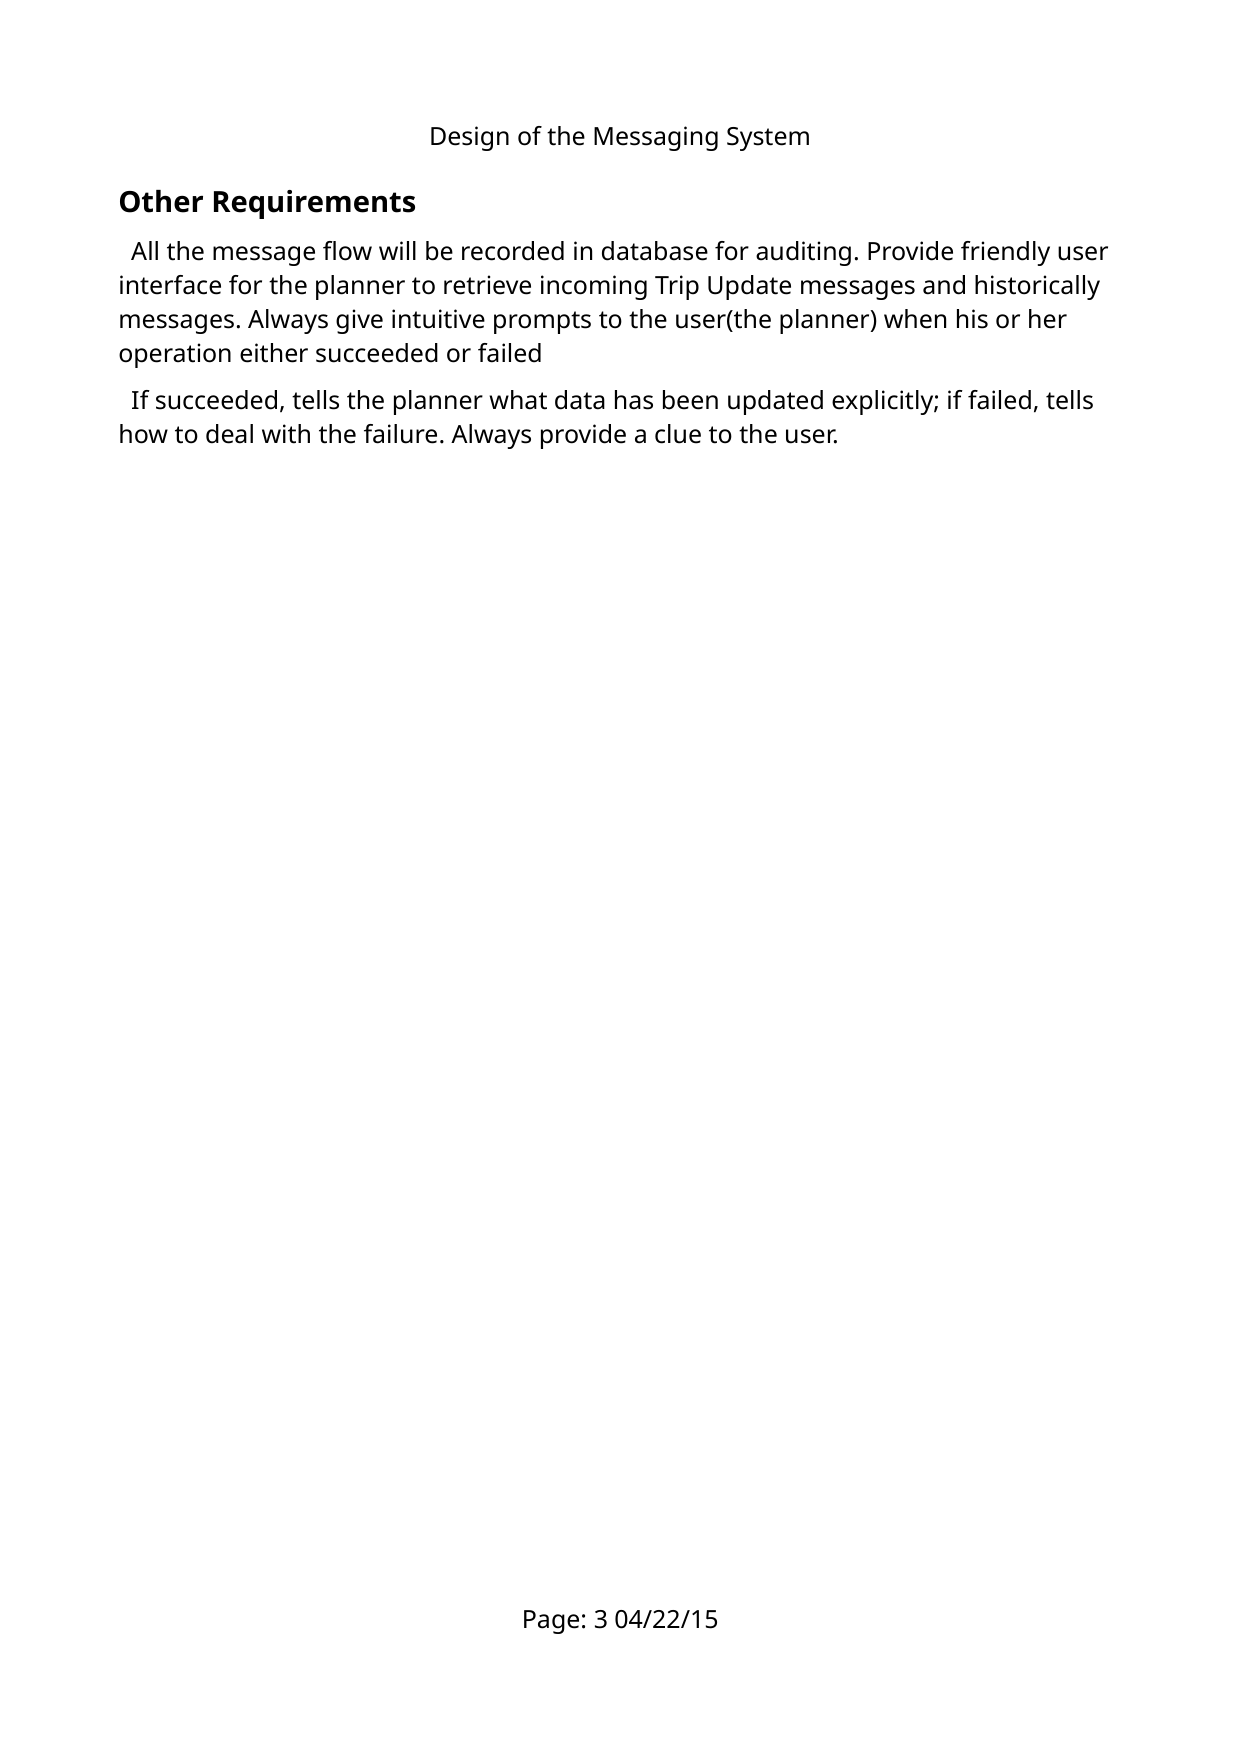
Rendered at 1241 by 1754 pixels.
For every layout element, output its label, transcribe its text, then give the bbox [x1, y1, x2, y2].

text If succeeded, tells the planner what data has been updated explicitly; if failed, tells how to deal with the failure. Always provide a clue to the user. [118, 383, 1122, 451]
subtitle Other Requirements [118, 182, 1122, 221]
text All the message flow will be recorded in database for auditing. Provide friendly user interface for the planner to retrieve incoming Trip Update messages and historically messages. Always give intuitive prompts to the user(the planner) when his or her operation either succeeded or failed [118, 234, 1122, 370]
